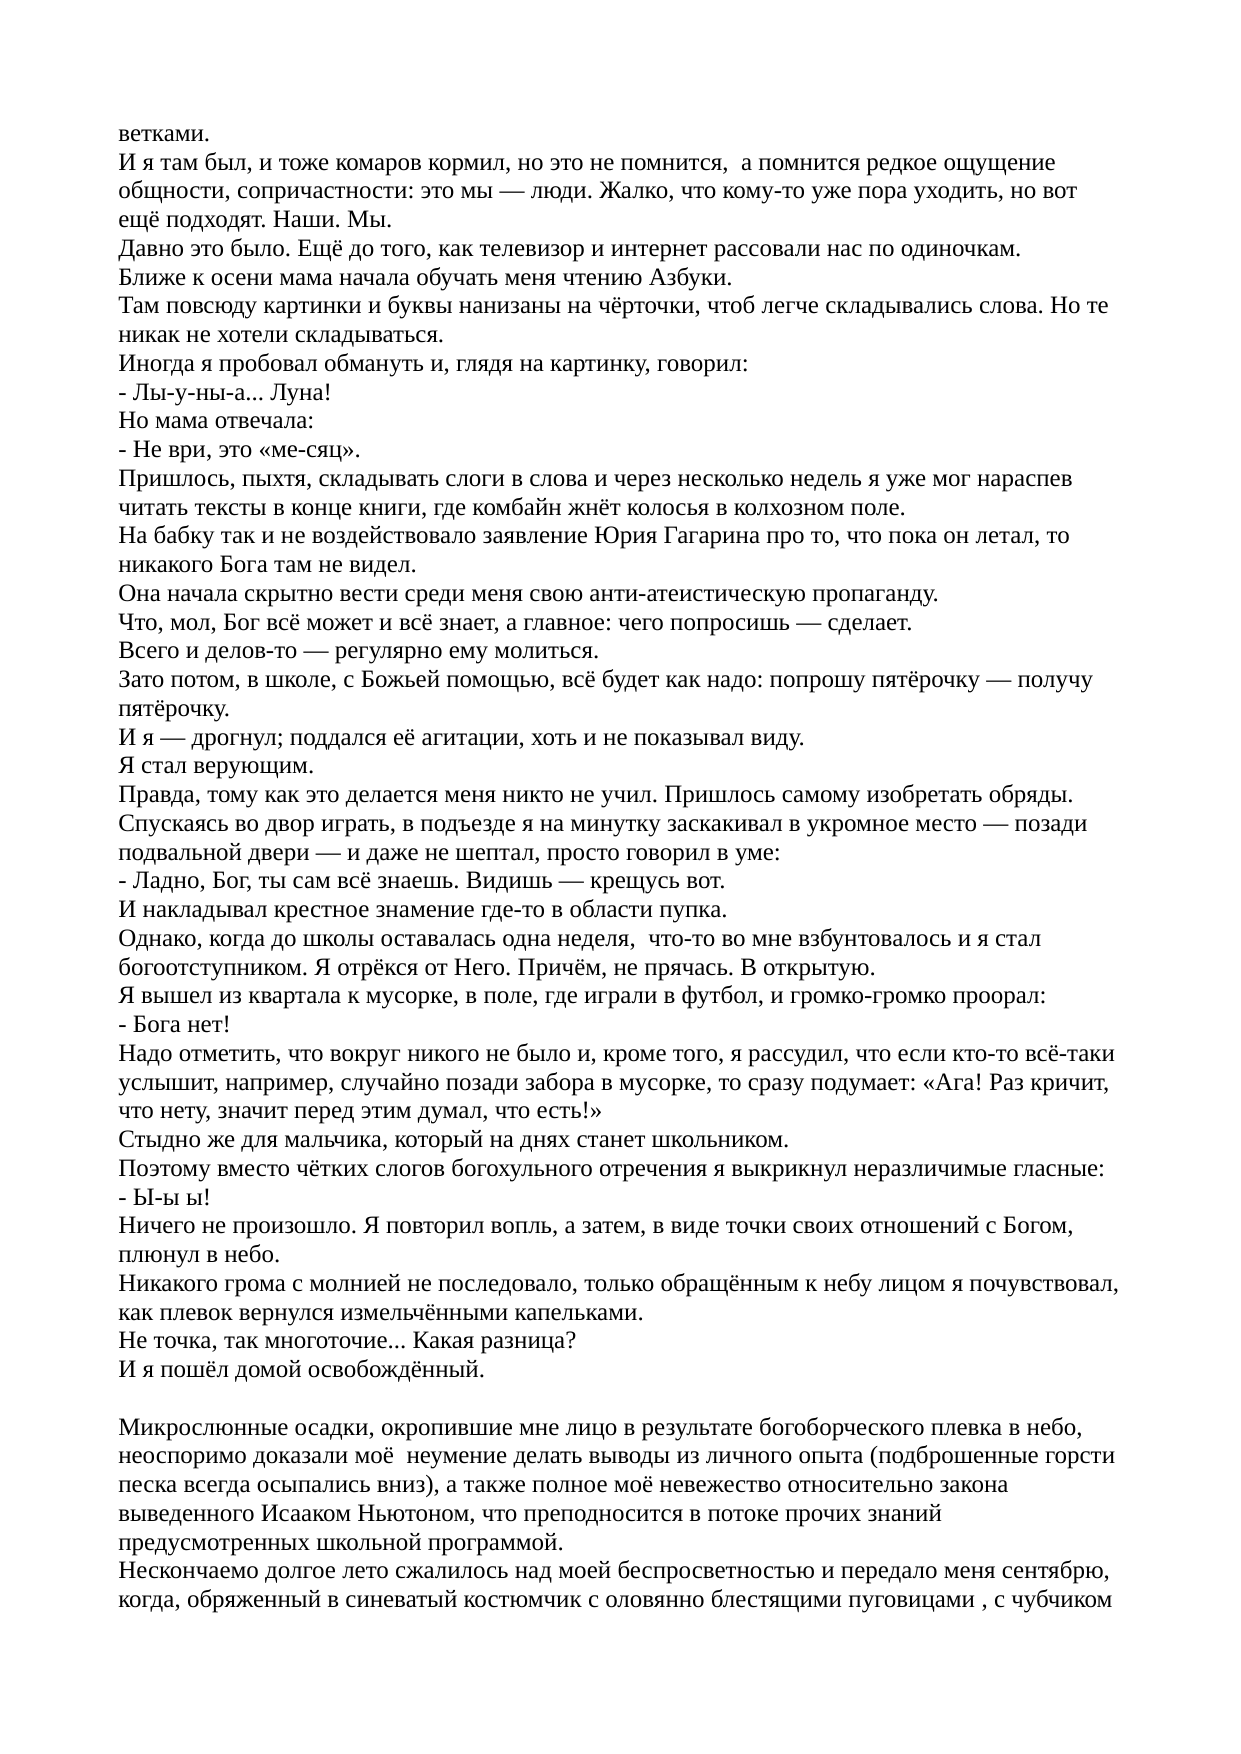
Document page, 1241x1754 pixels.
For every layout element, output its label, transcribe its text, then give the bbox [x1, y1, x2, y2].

text - Лы-у-ны-а... Луна! [118, 377, 1122, 406]
text Что, мол, Бог всё может и всё знает, а главное: чего попросишь — сделает. [118, 607, 1122, 636]
text И накладывал крестное знамение где-то в области пупка. [118, 894, 1122, 923]
text Она начала скрытно вести среди меня свою анти-атеистическую пропаганду. [118, 578, 1122, 607]
text Иногда я пробовал обмануть и, глядя на картинку, говорил: [118, 348, 1122, 377]
text - Не ври, это «ме-сяц». [118, 434, 1122, 463]
text - Ладно, Бог, ты сам всё знаешь. Видишь — крещусь вот. [118, 866, 1122, 894]
text Я вышел из квартала к мусорке, в поле, где играли в футбол, и громко-громко проорал: [118, 981, 1122, 1009]
text Надо отметить, что вокруг никого не было и, кроме того, я рассудил, что если кто-то всё-таки услышит, например, случайно позади забора в мусорке, то сразу подумает: «Ага! Раз кричит, что нету, значит перед этим думал, что есть!» [118, 1038, 1122, 1124]
text Пришлось, пыхтя, складывать слоги в слова и через несколько недель я уже мог нараспев читать тексты в конце книги, где комбайн жнёт колосья в колхозном поле. [118, 463, 1122, 521]
text Всего и делов-то — регулярно ему молиться. [118, 636, 1122, 664]
text Микрослюнные осадки, окропившие мне лицо в результате богоборческого плевка в небо, неоспоримо доказали моё неумение делать выводы из личного опыта (подброшенные горсти песка всегда осыпались вниз), а также полное моё невежество относительно закона выведенного Исааком Ньютоном, что преподносится в потоке прочих знаний предусмотренных школьной программой. [118, 1412, 1122, 1556]
text На бабку так и не воздействовало заявление Юрия Гагарина про то, что пока он летал, то никакого Бога там не видел. [118, 521, 1122, 578]
text И я пошёл домой освобождённый. [118, 1354, 1122, 1383]
text - Ы-ы ы! [118, 1182, 1122, 1211]
text Зато потом, в школе, с Божьей помощью, всё будет как надо: попрошу пятёрочку — получу пятёрочку. [118, 664, 1122, 722]
text Не точка, так многоточие... Какая разница? [118, 1326, 1122, 1354]
text - Бога нет! [118, 1009, 1122, 1038]
text Я стал верующим. [118, 751, 1122, 779]
text Стыдно же для мальчика, который на днях станет школьником. [118, 1124, 1122, 1153]
text И я там был, и тоже комаров кормил, но это не помнится, а помнится редкое ощущение общности, сопричастности: это мы — люди. Жалко, что кому-то уже пора уходить, но вот ещё подходят. Наши. Мы. [118, 147, 1122, 233]
text Поэтому вместо чётких слогов богохульного отречения я выкрикнул неразличимые гласные: [118, 1153, 1122, 1182]
text Никакого грома с молнией не последовало, только обращённым к небу лицом я почувствовал, как плевок вернулся измельчёнными капельками. [118, 1268, 1122, 1326]
text Однако, когда до школы оставалась одна неделя, что-то во мне взбунтовалось и я стал богоотступником. Я отрёкся от Него. Причём, не прячась. В открытую. [118, 923, 1122, 981]
text Ближе к осени мама начала обучать меня чтению Азбуки. [118, 262, 1122, 291]
text Давно это было. Ещё до того, как телевизор и интернет рассовали нас по одиночкам. [118, 233, 1122, 262]
text Нескончаемо долгое лето сжалилось над моей беспросветностью и передало меня сентябрю, когда, обряженный в синеватый костюмчик с оловянно блестящими пуговицами , с чубчиком [118, 1556, 1122, 1613]
text И я — дрогнул; поддался её агитации, хоть и не показывал виду. [118, 722, 1122, 751]
text Спускаясь во двор играть, в подъезде я на минутку заскакивал в укромное место — позади подвальной двери — и даже не шептал, просто говорил в уме: [118, 808, 1122, 866]
text Ничего не произошло. Я повторил вопль, а затем, в виде точки своих отношений с Богом, плюнул в небо. [118, 1211, 1122, 1268]
text ветками. [118, 118, 1122, 147]
text Там повсюду картинки и буквы нанизаны на чёрточки, чтоб легче складывались слова. Но те никак не хотели складываться. [118, 291, 1122, 348]
text Правда, тому как это делается меня никто не учил. Пришлось самому изобретать обряды. [118, 779, 1122, 808]
text Но мама отвечала: [118, 406, 1122, 434]
